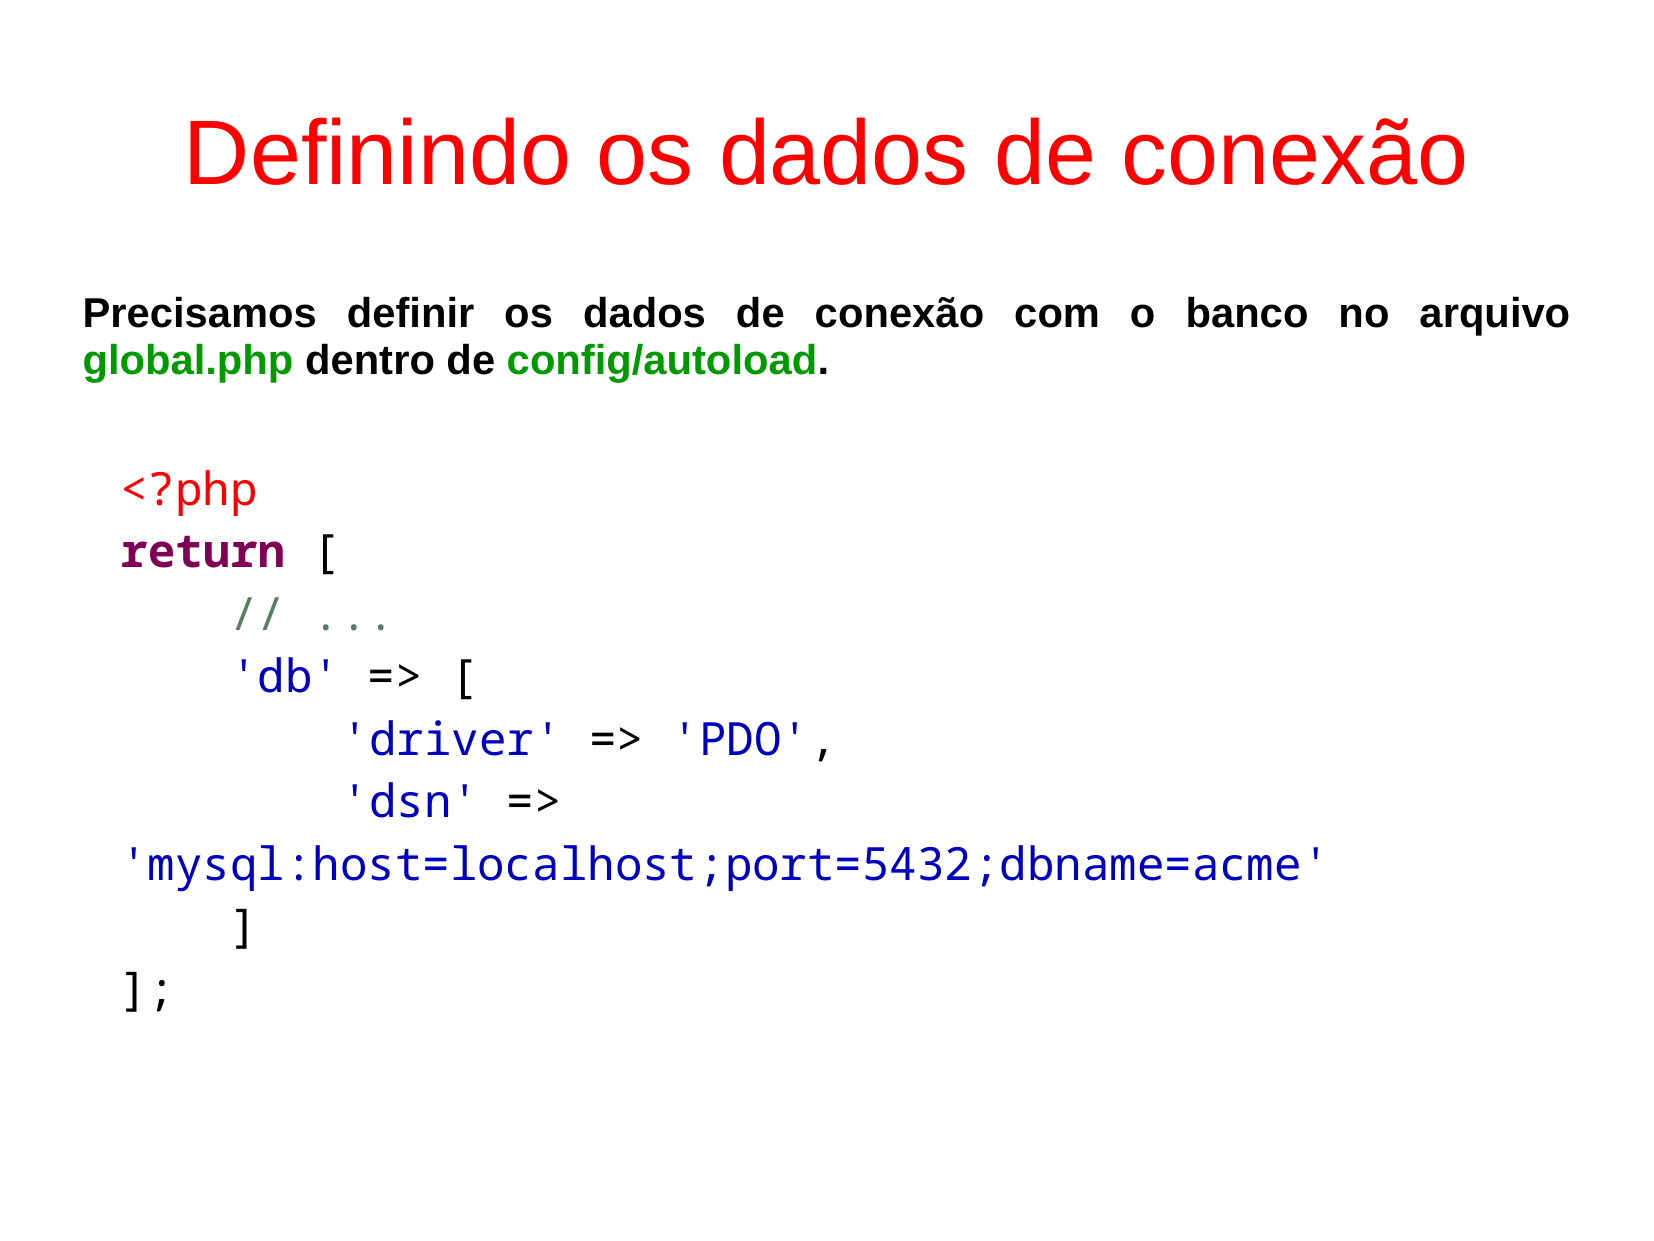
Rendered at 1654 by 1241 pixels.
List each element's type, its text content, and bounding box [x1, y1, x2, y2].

list Precisamos definir os dados de conexão com o banco no arquivo global.php dentro de config/autoload. [82, 290, 1571, 934]
title Definindo os dados de conexão [82, 49, 1571, 257]
text_box <?php return [ // ... 'db' => [ 'driver' => 'PDO', 'dsn' => 'mysql:host=localhost;port=5432;dbname=acme' ] ]; [105, 448, 1588, 1170]
